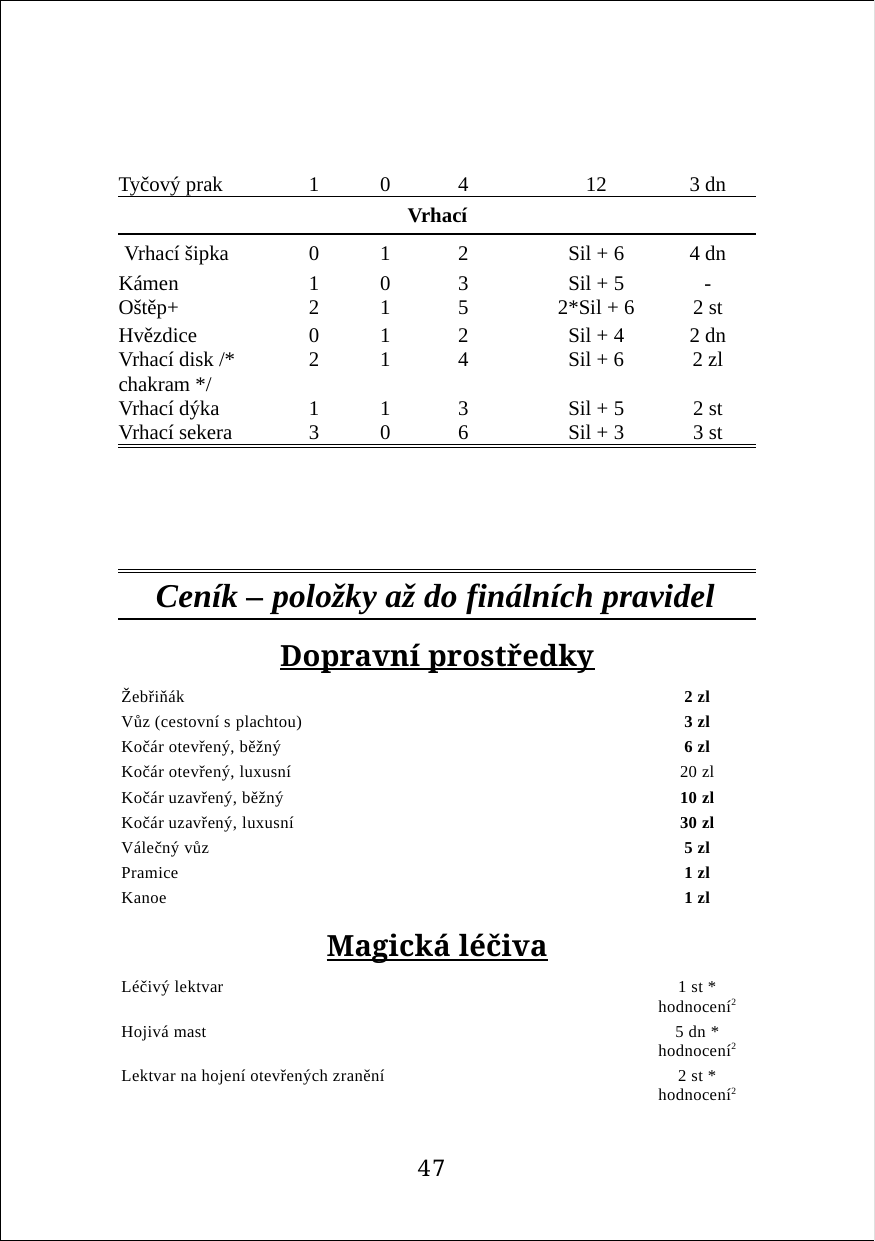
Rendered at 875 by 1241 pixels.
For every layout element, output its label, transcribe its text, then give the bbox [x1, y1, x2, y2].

table_cell [510, 295, 533, 323]
table_cell - [659, 271, 756, 295]
table_cell 5 zl [638, 835, 756, 860]
table_cell [510, 271, 533, 295]
table_cell 2 [274, 348, 353, 396]
table_cell Dopravní prostředky [118, 620, 756, 683]
table_cell 1 [274, 271, 353, 295]
table_cell 0 [353, 271, 416, 295]
table_cell 3 [274, 420, 353, 444]
table_cell [510, 348, 533, 396]
table_cell 0 [274, 323, 353, 347]
table_cell [510, 172, 533, 196]
table_cell Vrhací disk /* chakram */ [118, 348, 274, 396]
table_cell 2 st [659, 396, 756, 419]
table_cell Léčivý lektvar [118, 974, 638, 1018]
table_cell [510, 396, 533, 419]
table_cell 6 [416, 420, 509, 444]
table_cell 2 zl [638, 684, 756, 709]
table_cell Kanoe [118, 885, 638, 910]
table_cell 3 dn [659, 172, 756, 196]
table_cell 6 zl [638, 734, 756, 759]
table_cell Vrhací sekera [118, 420, 274, 444]
table_cell Žebřiňák [118, 684, 638, 709]
table_cell Vrhací dýka [118, 396, 274, 419]
table_cell Tyčový prak [118, 172, 274, 196]
table_cell 3 st [659, 420, 756, 444]
table_cell 30 zl [638, 810, 756, 835]
table_cell Sil + 5 [533, 271, 659, 295]
table_cell [510, 420, 533, 444]
table_cell 5 dn * hodnocení2 [638, 1019, 756, 1063]
table_cell Hvězdice [118, 323, 274, 347]
table_cell 3 [416, 396, 509, 419]
table_cell 2 [274, 295, 353, 323]
table_cell Kočár otevřený, běžný [118, 734, 638, 759]
table_cell Sil + 6 [533, 235, 659, 271]
table_cell 0 [274, 235, 353, 271]
table_cell 1 st * hodnocení2 [638, 974, 756, 1018]
table_cell 5 [416, 295, 509, 323]
table_cell Vrhací [118, 197, 756, 233]
table_cell 1 [353, 323, 416, 347]
table_cell Pramice [118, 860, 638, 885]
table_cell 2 dn [659, 323, 756, 347]
table_cell 4 dn [659, 235, 756, 271]
table_cell Kočár uzavřený, běžný [118, 784, 638, 809]
table_cell 1 [353, 295, 416, 323]
table_cell Oštěp+ [118, 295, 274, 323]
table_cell 2 zl [659, 348, 756, 396]
table_cell Magická léčiva [118, 910, 756, 974]
table_cell 1 [353, 396, 416, 419]
table_cell 2 st [659, 295, 756, 323]
table_cell 4 [416, 172, 509, 196]
table_cell Lektvar na hojení otevřených zranění [118, 1063, 638, 1107]
table_cell Kočár uzavřený, luxusní [118, 810, 638, 835]
table_cell 0 [353, 420, 416, 444]
table_cell Kočár otevřený, luxusní [118, 759, 638, 784]
table_cell 1 zl [638, 885, 756, 910]
table_cell 2 st * hodnocení2 [638, 1063, 756, 1107]
table_cell Sil + 3 [533, 420, 659, 444]
table_cell Vrhací šipka [118, 235, 274, 271]
table_cell Hojivá mast [118, 1019, 638, 1063]
table_cell 2 [416, 235, 509, 271]
table_cell Vůz (cestovní s plachtou) [118, 709, 638, 734]
table_cell 1 [274, 172, 353, 196]
table_cell Sil + 4 [533, 323, 659, 347]
table_header Ceník – položky až do finálních pravidel [118, 573, 756, 618]
table_cell 4 [416, 348, 509, 396]
table_cell 2 [416, 323, 509, 347]
table_cell 0 [353, 172, 416, 196]
table_cell Kámen [118, 271, 274, 295]
table_cell [510, 235, 533, 271]
table_cell 2*Sil + 6 [533, 295, 659, 323]
table_cell 1 [353, 235, 416, 271]
table_cell 1 [274, 396, 353, 419]
table_cell 3 zl [638, 709, 756, 734]
table_cell [510, 323, 533, 347]
table_cell 1 [353, 348, 416, 396]
table_cell 12 [533, 172, 659, 196]
table_cell Válečný vůz [118, 835, 638, 860]
table_cell 20 zl [638, 759, 756, 784]
table_cell 10 zl [638, 784, 756, 809]
table_cell 1 zl [638, 860, 756, 885]
table_cell Sil + 6 [533, 348, 659, 396]
table_cell Sil + 5 [533, 396, 659, 419]
table_cell 3 [416, 271, 509, 295]
